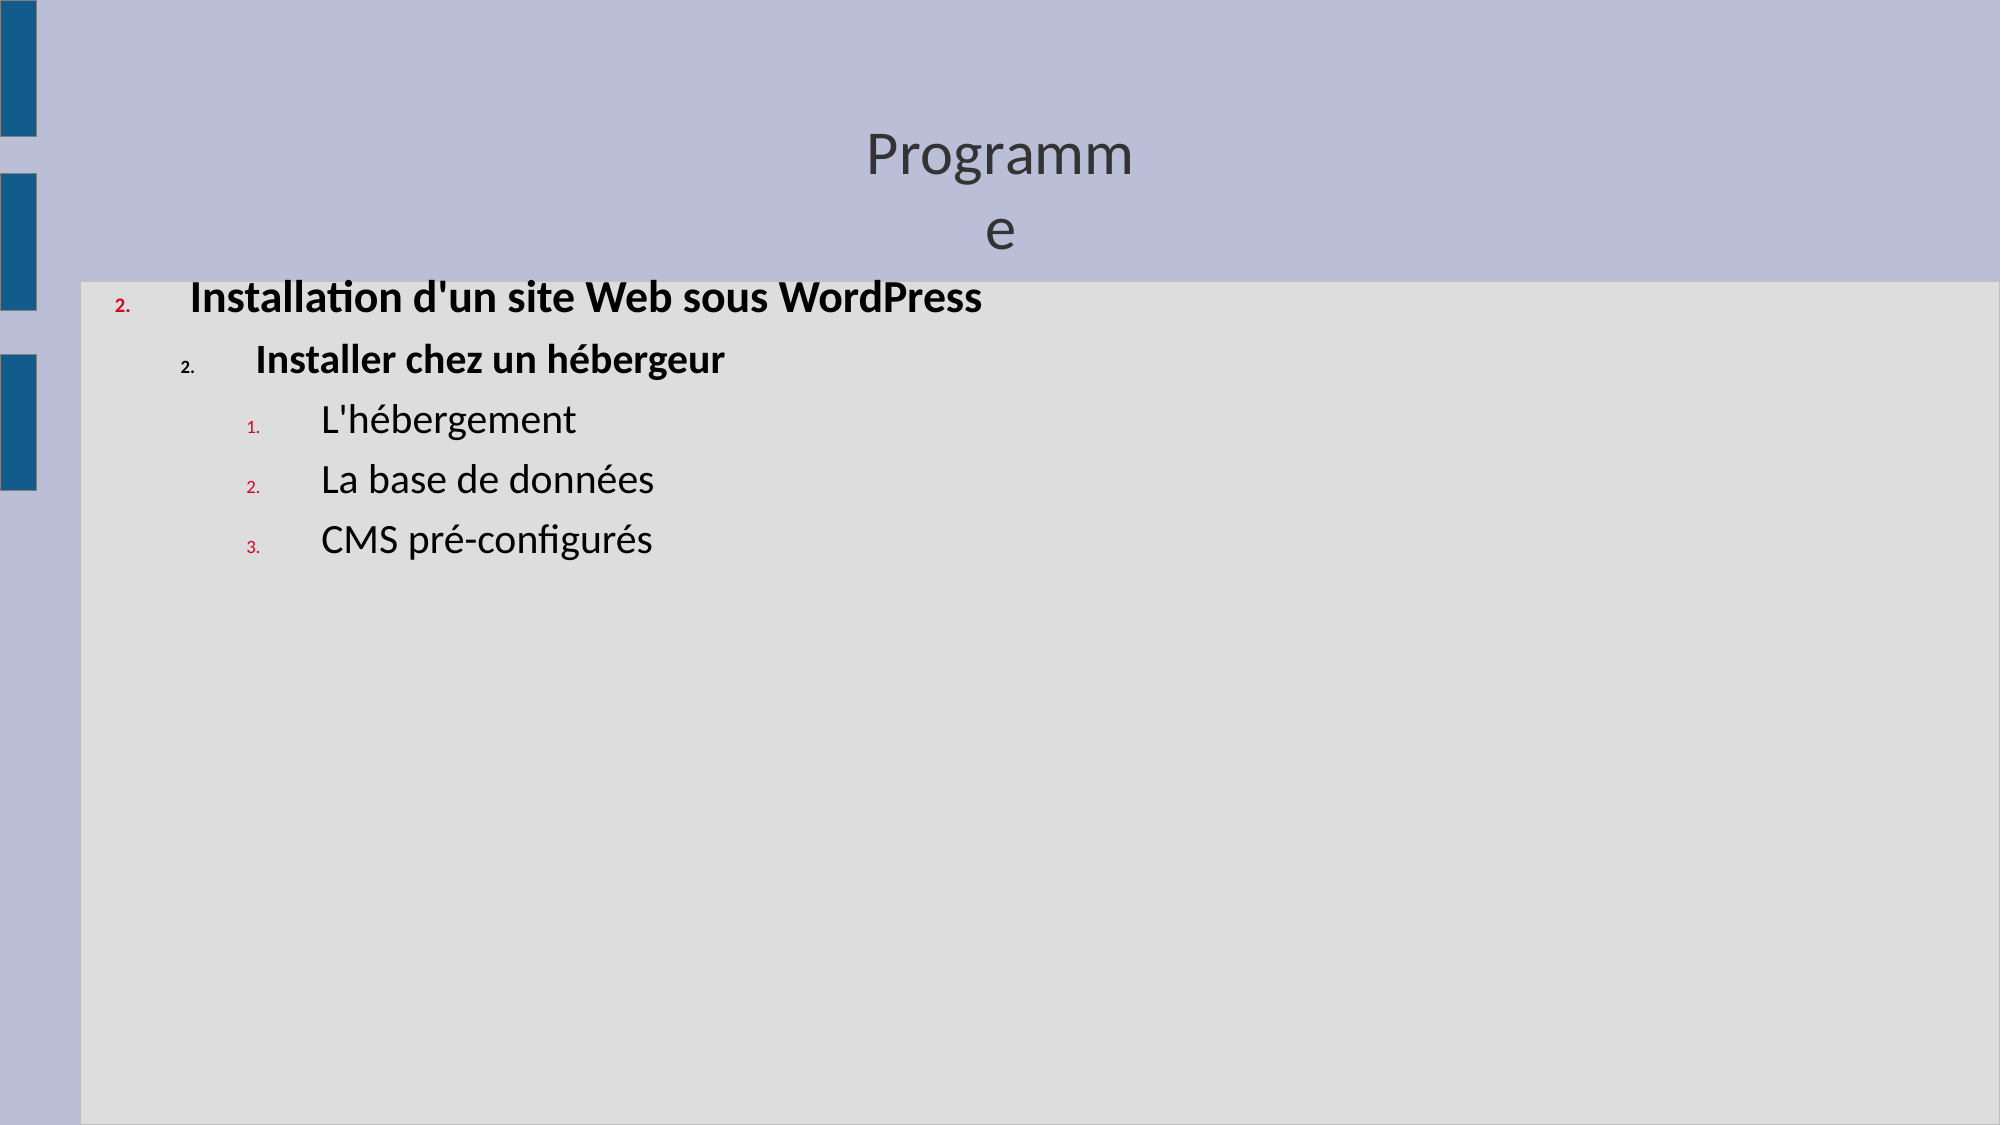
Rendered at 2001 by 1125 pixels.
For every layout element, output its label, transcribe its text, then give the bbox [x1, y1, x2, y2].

title Programme [849, 109, 1151, 300]
text_box Installation d'un site Web sous WordPress Installer chez un hébergeur L'hébergement La base de données CMS pré-configurés [112, 254, 988, 563]
